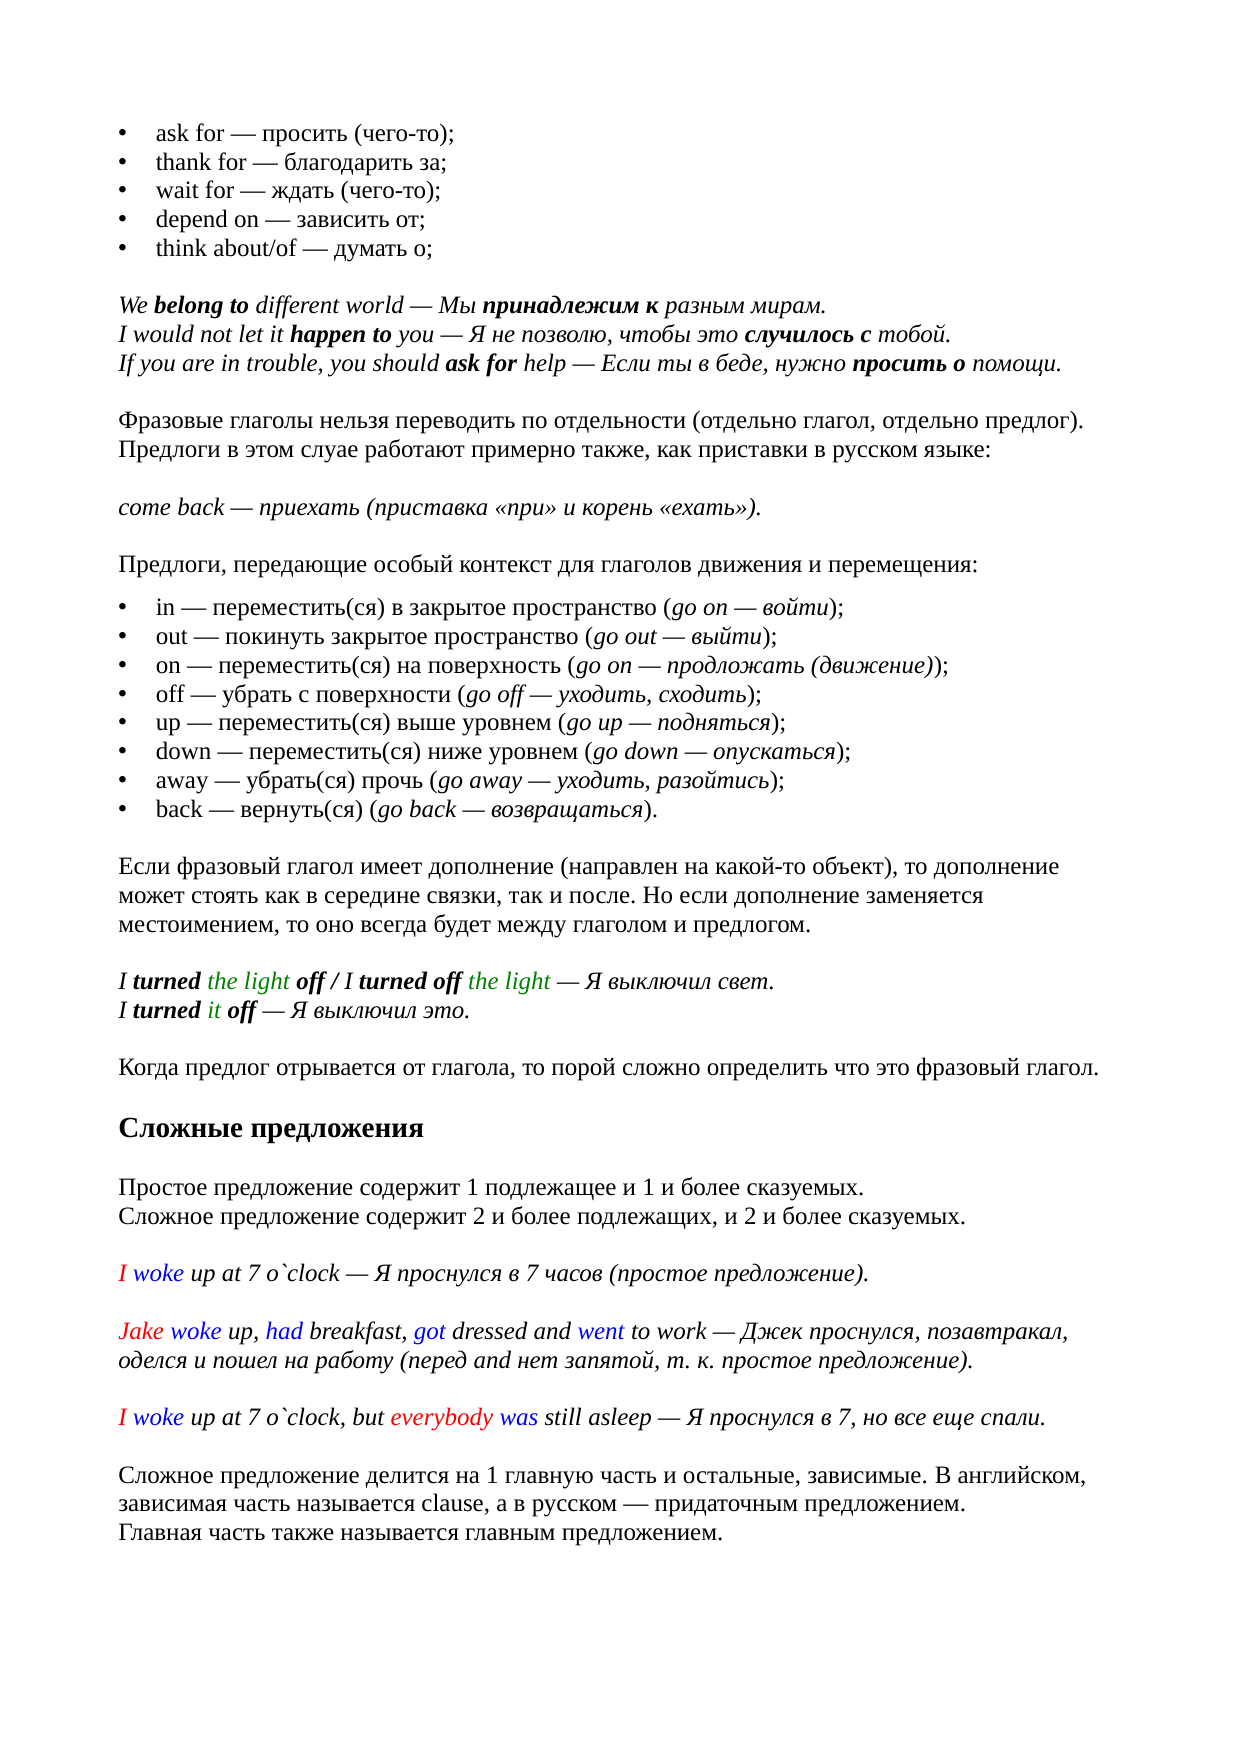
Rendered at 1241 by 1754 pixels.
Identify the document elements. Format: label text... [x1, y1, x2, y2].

list depend on — зависить от; [118, 204, 1122, 233]
list ask for — просить (чего-то); [118, 118, 1122, 147]
text If you are in trouble, you should ask for help — Если ты в беде, нужно просить о помощи. [118, 348, 1122, 377]
text Сложное предложение содержит 2 и более подлежащих, и 2 и более сказуемых. [118, 1201, 1122, 1230]
list down — переместить(ся) ниже уровнем (go down — опускаться); [118, 736, 1122, 765]
list out — покинуть закрытое пространство (go out — выйти); [118, 621, 1122, 650]
text Jake woke up, had breakfast, got dressed and went to work — Джек проснулся, позавтракал, оделся и пошел на работу (перед and нет запятой, т. к. простое предложение). [118, 1316, 1122, 1373]
text I turned it off — Я выключил это. [118, 995, 1122, 1024]
text Если фразовый глагол имеет дополнение (направлен на какой-то объект), то дополнение может стоять как в середине связки, так и после. Но если дополнение заменяется местоимением, то оно всегда будет между глаголом и предлогом. [118, 851, 1122, 937]
list up — переместить(ся) выше уровнем (go up — подняться); [118, 707, 1122, 736]
text Когда предлог отрывается от глагола, то порой сложно определить что это фразовый глагол. [118, 1052, 1122, 1081]
text We belong to different world — Мы принадлежим к разным мирам. [118, 291, 1122, 319]
text I turned the light off / I turned off the light — Я выключил свет. [118, 966, 1122, 995]
text come back — приехать (приставка «при» и корень «ехать»). [118, 492, 1122, 521]
list thank for — благодарить за; [118, 147, 1122, 176]
text Предлоги, передающие особый контекст для глаголов движения и перемещения: [118, 549, 1122, 578]
text I would not let it happen to you — Я не позволю, чтобы это случилось с тобой. [118, 319, 1122, 348]
text Предлоги в этом слуае работают примерно также, как приставки в русском языке: [118, 434, 1122, 463]
list off — убрать с поверхности (go off — уходить, сходить); [118, 679, 1122, 707]
list wait for — ждать (чего-то); [118, 176, 1122, 204]
list think about/of — думать о; [118, 233, 1122, 262]
list back — вернуть(ся) (go back — возвращаться). [118, 794, 1122, 822]
list away — убрать(ся) прочь (go away — уходить, разойтись); [118, 765, 1122, 794]
text I woke up at 7 o`clock — Я проснулся в 7 часов (простое предложение). [118, 1258, 1122, 1287]
text Сложные предложения [118, 1110, 1122, 1143]
list in — переместить(ся) в закрытое пространство (go on — войти); [118, 592, 1122, 621]
text Главная часть также называется главным предложением. [118, 1517, 1122, 1546]
list on — переместить(ся) на поверхность (go on — продложать (движение)); [118, 650, 1122, 679]
text Сложное предложение делится на 1 главную часть и остальные, зависимые. В английском, зависимая часть называется clause, а в русском — придаточным предложением. [118, 1460, 1122, 1517]
text I woke up at 7 o`clock, but everybody was still asleep — Я проснулся в 7, но все еще спали. [118, 1402, 1122, 1431]
text Фразовые глаголы нельзя переводить по отдельности (отдельно глагол, отдельно предлог). [118, 406, 1122, 434]
text Простое предложение содержит 1 подлежащее и 1 и более сказуемых. [118, 1172, 1122, 1201]
